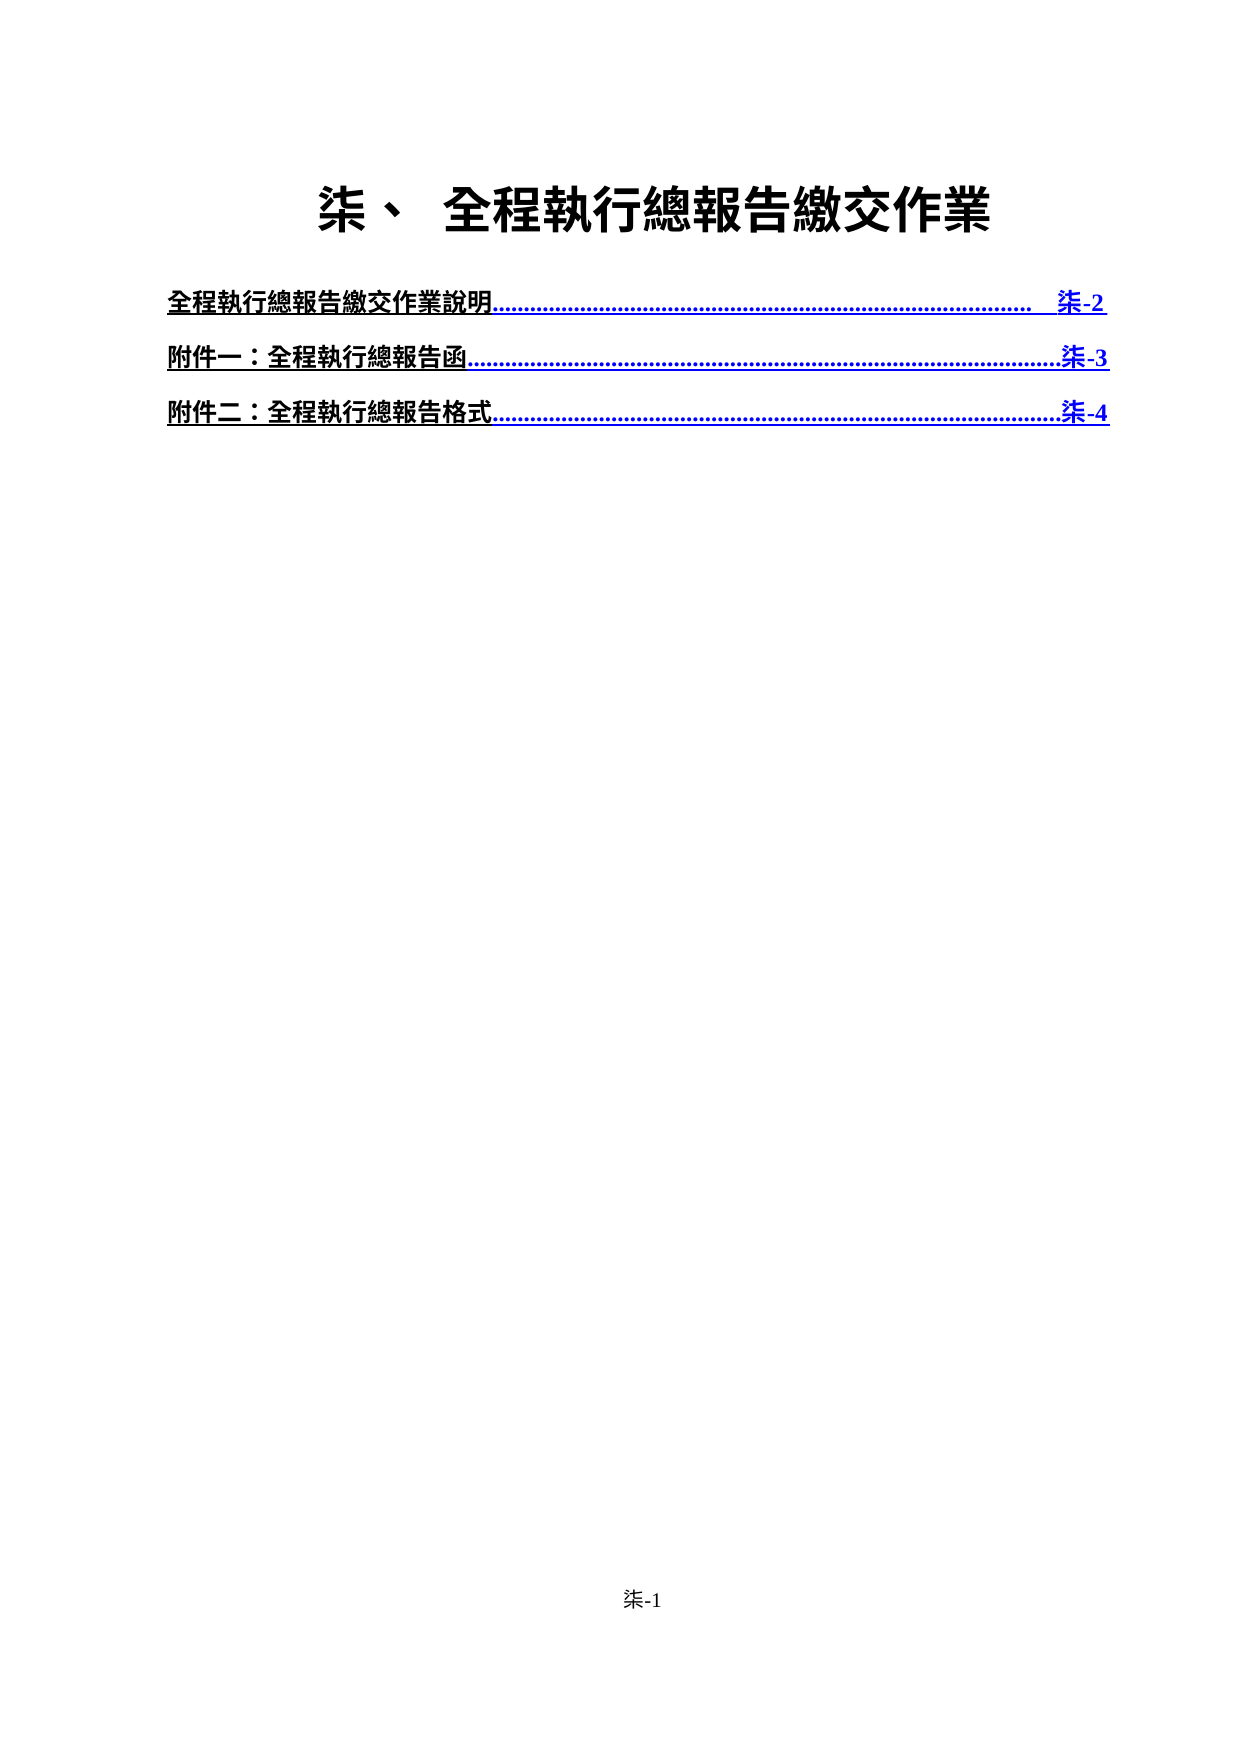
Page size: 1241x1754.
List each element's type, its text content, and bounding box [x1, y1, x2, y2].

text 附件二：全程執行總報告格式 柒-4 [167, 393, 1117, 429]
text 附件一：全程執行總報告函 柒-3 [167, 338, 1117, 374]
text 全程執行總報告繳交作業說明 柒-2 [167, 282, 1117, 319]
subtitle 全程執行總報告繳交作業 [192, 169, 1117, 244]
